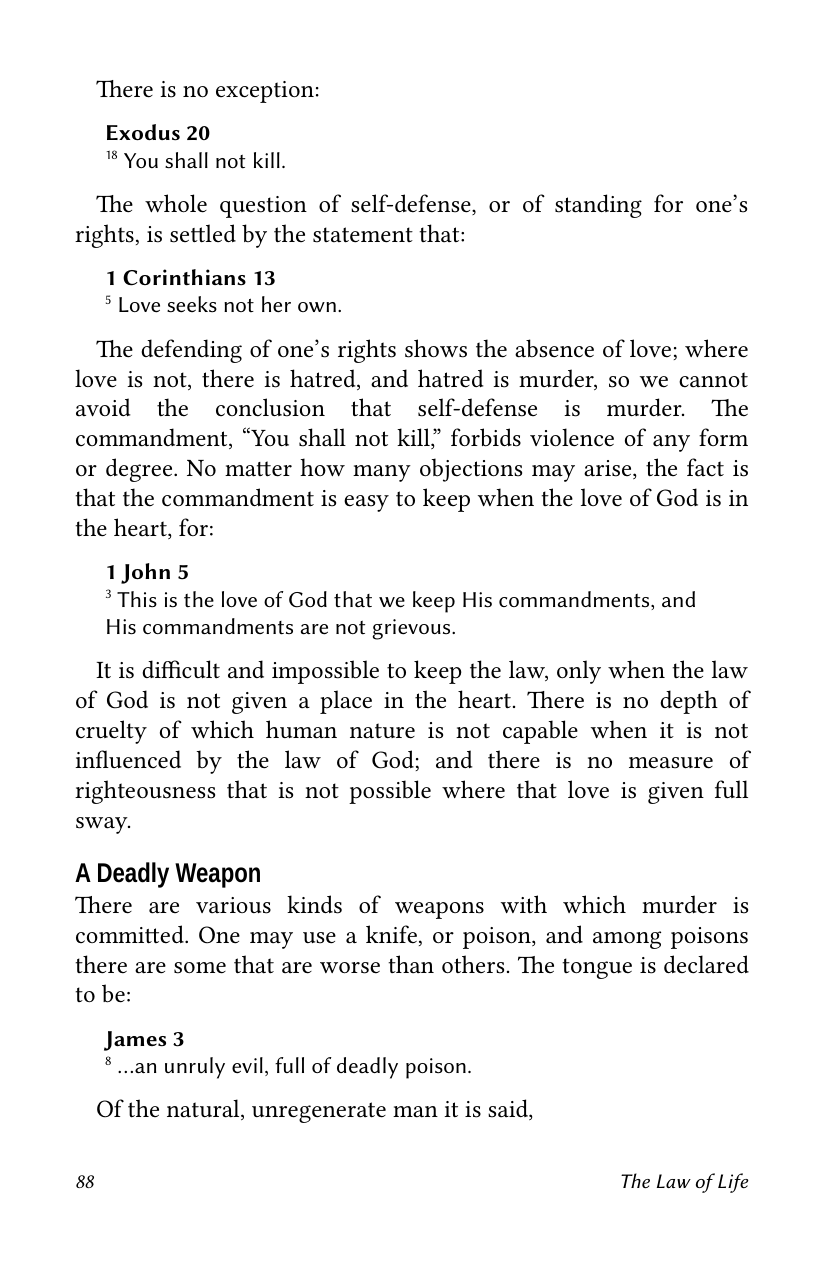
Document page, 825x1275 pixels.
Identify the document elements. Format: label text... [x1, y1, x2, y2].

text 18 You shall not kill. [105, 147, 720, 174]
text 5 Love seeks not her own. [105, 292, 720, 318]
text Exodus 20 [105, 120, 750, 146]
text 1 Corinthians 13 [105, 265, 750, 291]
subtitle A Deadly Weapon [75, 857, 750, 888]
text The defending of one’s rights shows the absence of love; where love is not, there is hatred, and hatred is murder, so we cannot avoid the conclusion that self-defense is murder. The commandment, “You shall not kill,” forbids violence of any form or degree. No matter how many objections may arise, the fact is that the commandment is easy to keep when the love of God is in the heart, for: [75, 335, 750, 543]
text It is difficult and impossible to keep the law, only when the law of God is not given a place in the heart. There is no depth of cruelty of which human nature is not capable when it is not influenced by the law of God; and there is no measure of righteousness that is not possible where that love is given full sway. [75, 656, 750, 834]
text There is no exception: [75, 75, 750, 103]
text There are various kinds of weapons with which murder is committed. One may use a knife, or poison, and among poisons there are some that are worse than others. The tongue is declared to be: [75, 891, 750, 1009]
text Of the natural, unregenerate man it is said, [75, 1095, 750, 1124]
text James 3 [105, 1025, 750, 1052]
text 8 ...an unruly evil, full of deadly poison. [105, 1053, 720, 1079]
text 1 John 5 [105, 559, 750, 585]
text The whole question of self-defense, or of standing for one’s rights, is settled by the statement that: [75, 190, 750, 248]
text 3 This is the love of God that we keep His commandments, and His commandments are not grievous. [105, 587, 720, 640]
